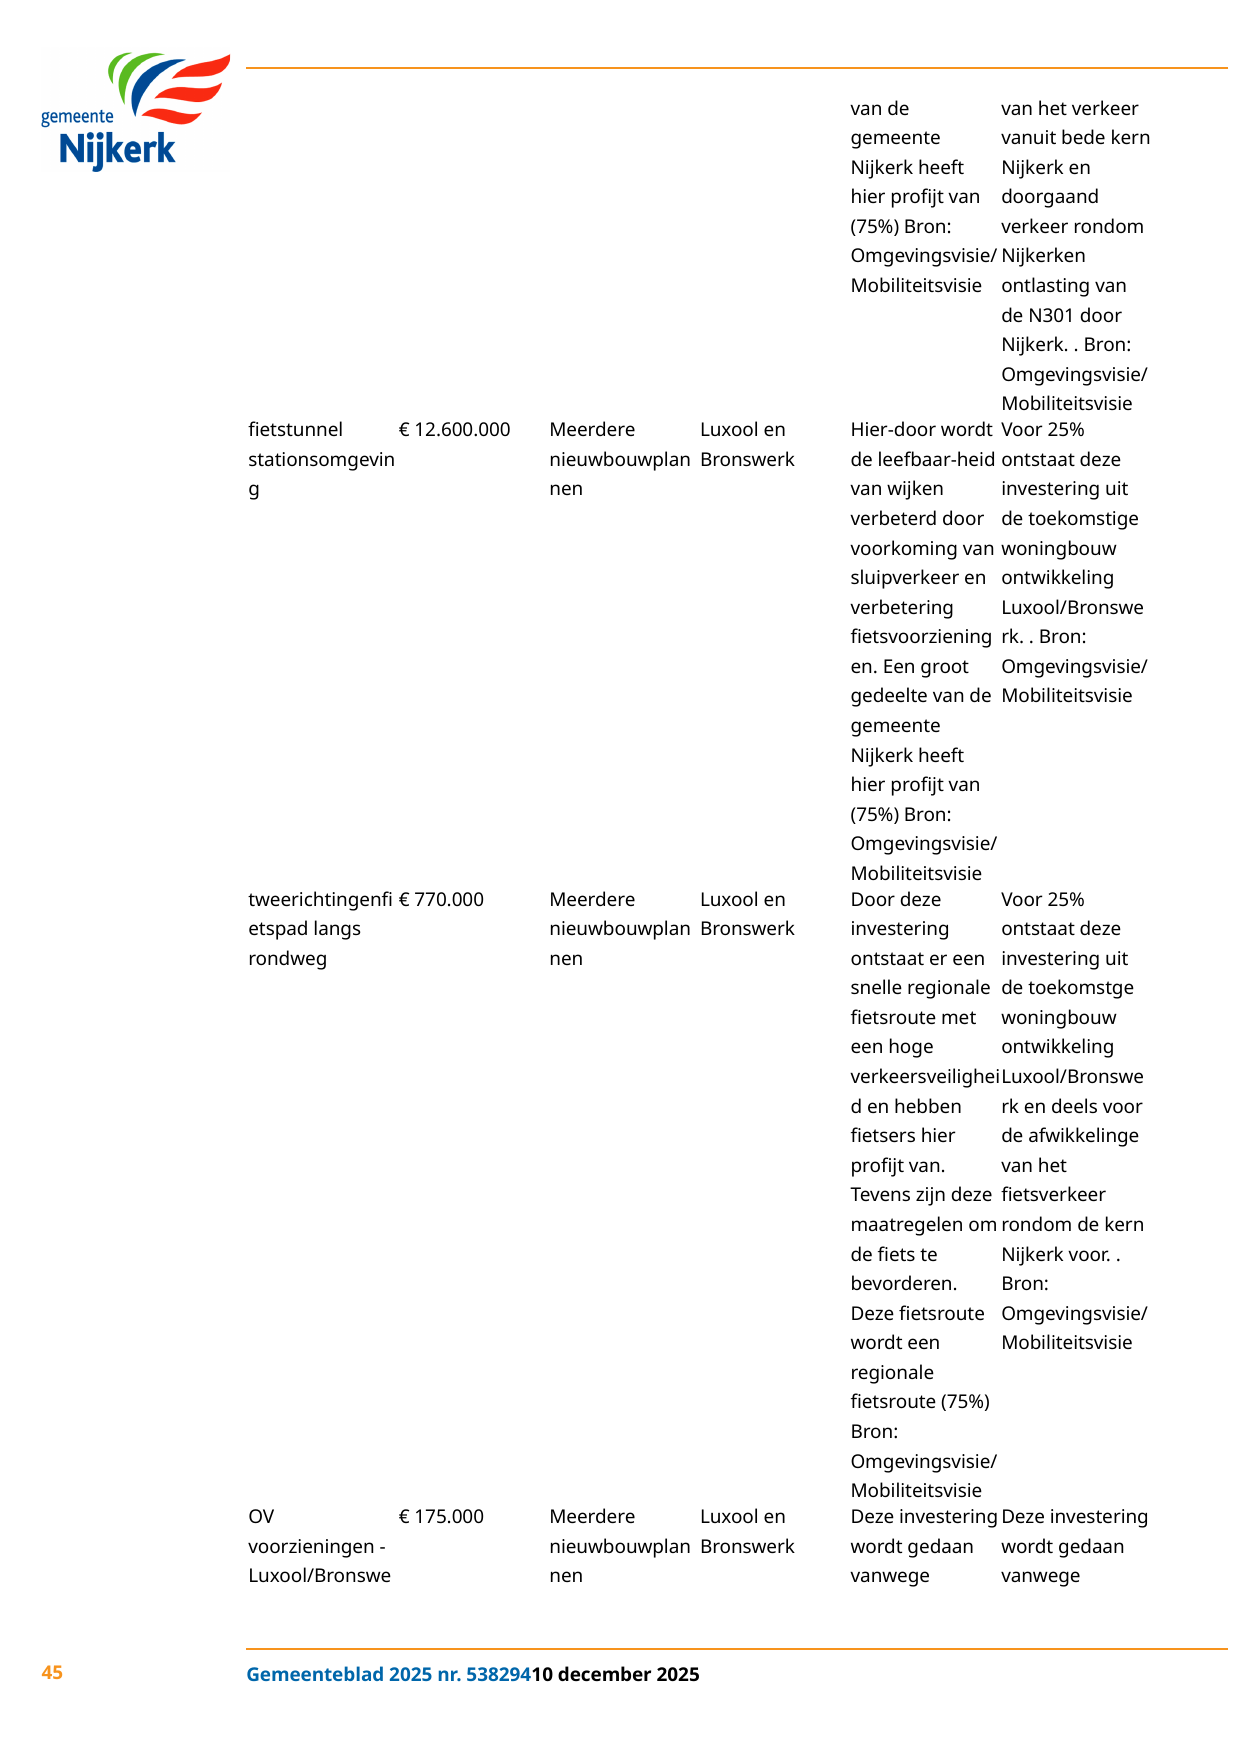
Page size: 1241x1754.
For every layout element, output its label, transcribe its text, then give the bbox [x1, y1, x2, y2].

table_cell € 12.600.000 [399, 416, 549, 886]
table_cell tweerichtingenfietspad langs rondweg [248, 886, 398, 1503]
table_cell Door deze investering ontstaat er een snelle regionale fietsroute met een hoge verkeersveiligheid en hebben fietsers hier profijt van. Tevens zijn deze maatregelen om de fiets te bevorderen. Deze fietsroute wordt een regionale fietsroute (75%) Bron: Omgevingsvisie/ Mobiliteitsvisie [850, 886, 1001, 1503]
table_cell [248, 95, 398, 416]
picture [41, 47, 231, 172]
table_cell OV voorzieningen - Luxool/Bronswe [248, 1503, 398, 1588]
table_cell Deze investering wordt gedaan vanwege [850, 1503, 1001, 1588]
table_cell Hier-door wordt de leefbaar-heid van wijken verbeterd door voorkoming van sluipverkeer en verbetering fietsvoorzieningen. Een groot gedeelte van de gemeente Nijkerk heeft hier profijt van (75%) Bron: Omgevingsvisie/ Mobiliteitsvisie [850, 416, 1001, 886]
table_cell van de gemeente Nijkerk heeft hier profijt van (75%) Bron: Omgevingsvisie/ Mobiliteitsvisie [850, 95, 1001, 416]
table_cell Meerdere nieuwbouwplannen [549, 1503, 700, 1588]
table_cell Luxool en Bronswerk [700, 1503, 850, 1588]
table_cell Voor 25% ontstaat deze investering uit de toekomstige woningbouw ontwikkeling Luxool/Bronswerk. . Bron: Omgevingsvisie/ Mobiliteitsvisie [1001, 416, 1152, 886]
table_cell € 770.000 [399, 886, 549, 1503]
table_cell Luxool en Bronswerk [700, 886, 850, 1503]
table_cell [549, 95, 700, 416]
table_cell Meerdere nieuwbouwplannen [549, 416, 700, 886]
table_cell Deze investering wordt gedaan vanwege [1001, 1503, 1152, 1588]
table_cell van het verkeer vanuit bede kern Nijkerk en doorgaand verkeer rondom Nijkerken ontlasting van de N301 door Nijkerk. . Bron: Omgevingsvisie/ Mobiliteitsvisie [1001, 95, 1152, 416]
table_cell € 175.000 [399, 1503, 549, 1588]
table_cell Voor 25% ontstaat deze investering uit de toekomstge woningbouw ontwikkeling Luxool/Bronswerk en deels voor de afwikkelinge van het fietsverkeer rondom de kern Nijkerk voor. . Bron: Omgevingsvisie/ Mobiliteitsvisie [1001, 886, 1152, 1503]
table_cell [399, 95, 549, 416]
table_cell Luxool en Bronswerk [700, 416, 850, 886]
table_cell [700, 95, 850, 416]
table_cell Meerdere nieuwbouwplannen [549, 886, 700, 1503]
table_cell fietstunnel stationsomgeving [248, 416, 398, 886]
